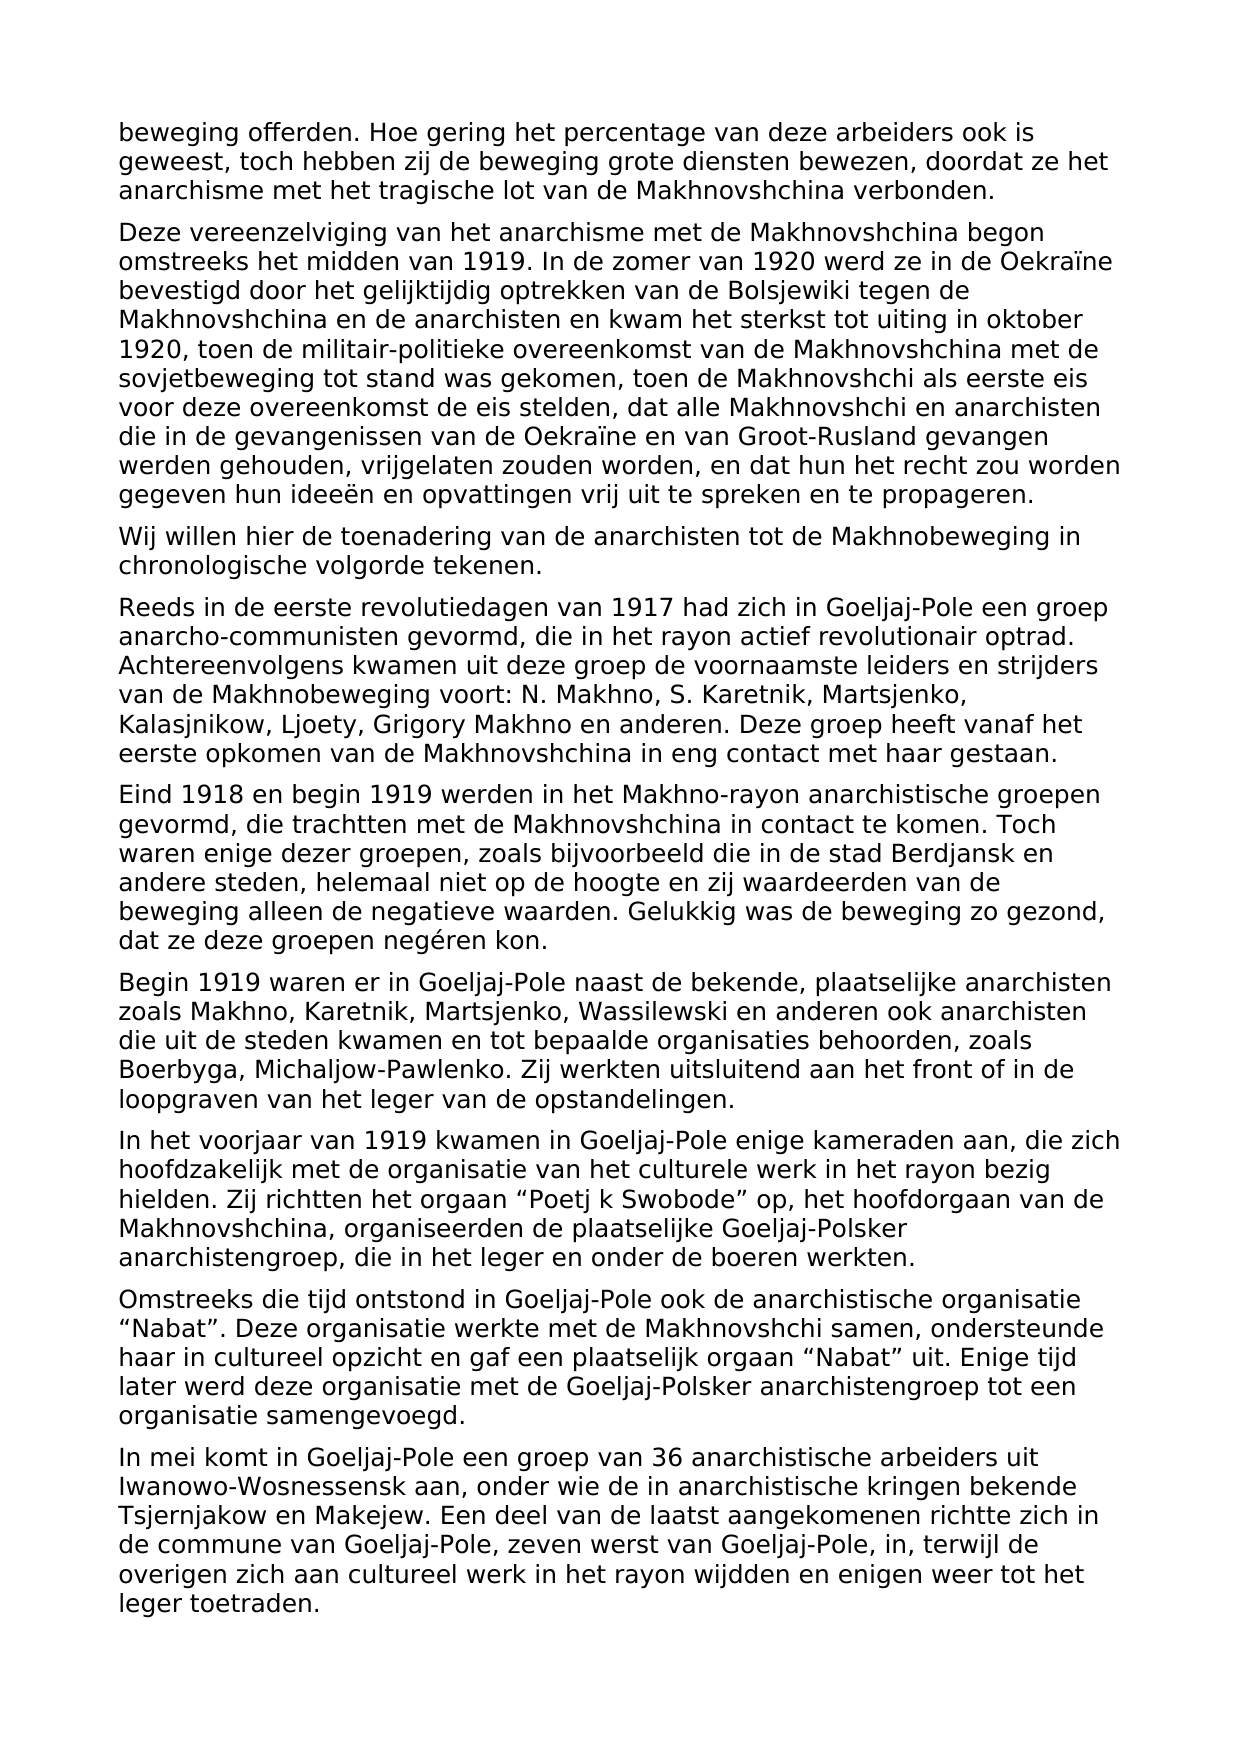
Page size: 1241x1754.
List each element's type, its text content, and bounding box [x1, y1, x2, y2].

text In het voorjaar van 1919 kwamen in Goeljaj-Pole enige kameraden aan, die zich hoofdzakelijk met de organisatie van het culturele werk in het rayon bezig hielden. Zij richtten het orgaan “Poetj k Swobode” op, het hoofdorgaan van de Makhnovshchina, organiseerden de plaatselijke Goeljaj-Polsker anarchistengroep, die in het leger en onder de boeren werkten. [118, 1126, 1122, 1272]
text Deze vereenzelviging van het anarchisme met de Makhnovshchina begon omstreeks het midden van 1919. In de zomer van 1920 werd ze in de Oekraïne bevestigd door het gelijktijdig optrekken van de Bolsjewiki tegen de Makhnovshchina en de anarchisten en kwam het sterkst tot uiting in oktober 1920, toen de militair-politieke overeenkomst van de Makhnovshchina met de sovjetbeweging tot stand was gekomen, toen de Makhnovshchi als eerste eis voor deze overeenkomst de eis stelden, dat alle Makhnovshchi en anarchisten die in de gevangenissen van de Oekraïne en van Groot-Rusland gevangen werden gehouden, vrijgelaten zouden worden, en dat hun het recht zou worden gegeven hun ideeën en opvattingen vrij uit te spreken en te propageren. [118, 218, 1122, 510]
text Omstreeks die tijd ontstond in Goeljaj-Pole ook de anarchistische organisatie “Nabat”. Deze organisatie werkte met de Makhnovshchi samen, ondersteunde haar in cultureel opzicht en gaf een plaatselijk orgaan “Nabat” uit. Enige tijd later werd deze organisatie met de Goeljaj-Polsker anarchistengroep tot een organisatie samengevoegd. [118, 1285, 1122, 1431]
text In mei komt in Goeljaj-Pole een groep van 36 anarchistische arbeiders uit Iwanowo-Wosnessensk aan, onder wie de in anarchistische kringen bekende Tsjernjakow en Makejew. Een deel van de laatst aangekomenen richtte zich in de commune van Goeljaj-Pole, zeven werst van Goeljaj-Pole, in, terwijl de overigen zich aan cultureel werk in het rayon wijdden en enigen weer tot het leger toetraden. [118, 1443, 1122, 1618]
text beweging offerden. Hoe gering het percentage van deze arbeiders ook is geweest, toch hebben zij de beweging grote diensten bewezen, doordat ze het anarchisme met het tragische lot van de Makhnovshchina verbonden. [118, 118, 1122, 206]
text Reeds in de eerste revolutiedagen van 1917 had zich in Goeljaj-Pole een groep anarcho-communisten gevormd, die in het rayon actief revolutionair optrad. Achtereenvolgens kwamen uit deze groep de voornaamste leiders en strijders van de Makhnobeweging voort: N. Makhno, S. Karetnik, Martsjenko, Kalasjnikow, Ljoety, Grigory Makhno en anderen. Deze groep heeft vanaf het eerste opkomen van de Makhnovshchina in eng contact met haar gestaan. [118, 593, 1122, 768]
text Wij willen hier de toenadering van de anarchisten tot de Makhnobeweging in chronologische volgorde tekenen. [118, 522, 1122, 581]
text Eind 1918 en begin 1919 werden in het Makhno-rayon anarchistische groepen gevormd, die trachtten met de Makhnovshchina in contact te komen. Toch waren enige dezer groepen, zoals bijvoorbeeld die in de stad Berdjansk en andere steden, helemaal niet op de hoogte en zij waardeerden van de beweging alleen de negatieve waarden. Gelukkig was de beweging zo gezond, dat ze deze groepen negéren kon. [118, 781, 1122, 956]
text Begin 1919 waren er in Goeljaj-Pole naast de bekende, plaatselijke anarchisten zoals Makhno, Karetnik, Martsjenko, Wassilewski en anderen ook anarchisten die uit de steden kwamen en tot bepaalde organisaties behoorden, zoals Boerbyga, Michaljow-Pawlenko. Zij werkten uitsluitend aan het front of in de loopgraven van het leger van de opstandelingen. [118, 968, 1122, 1114]
